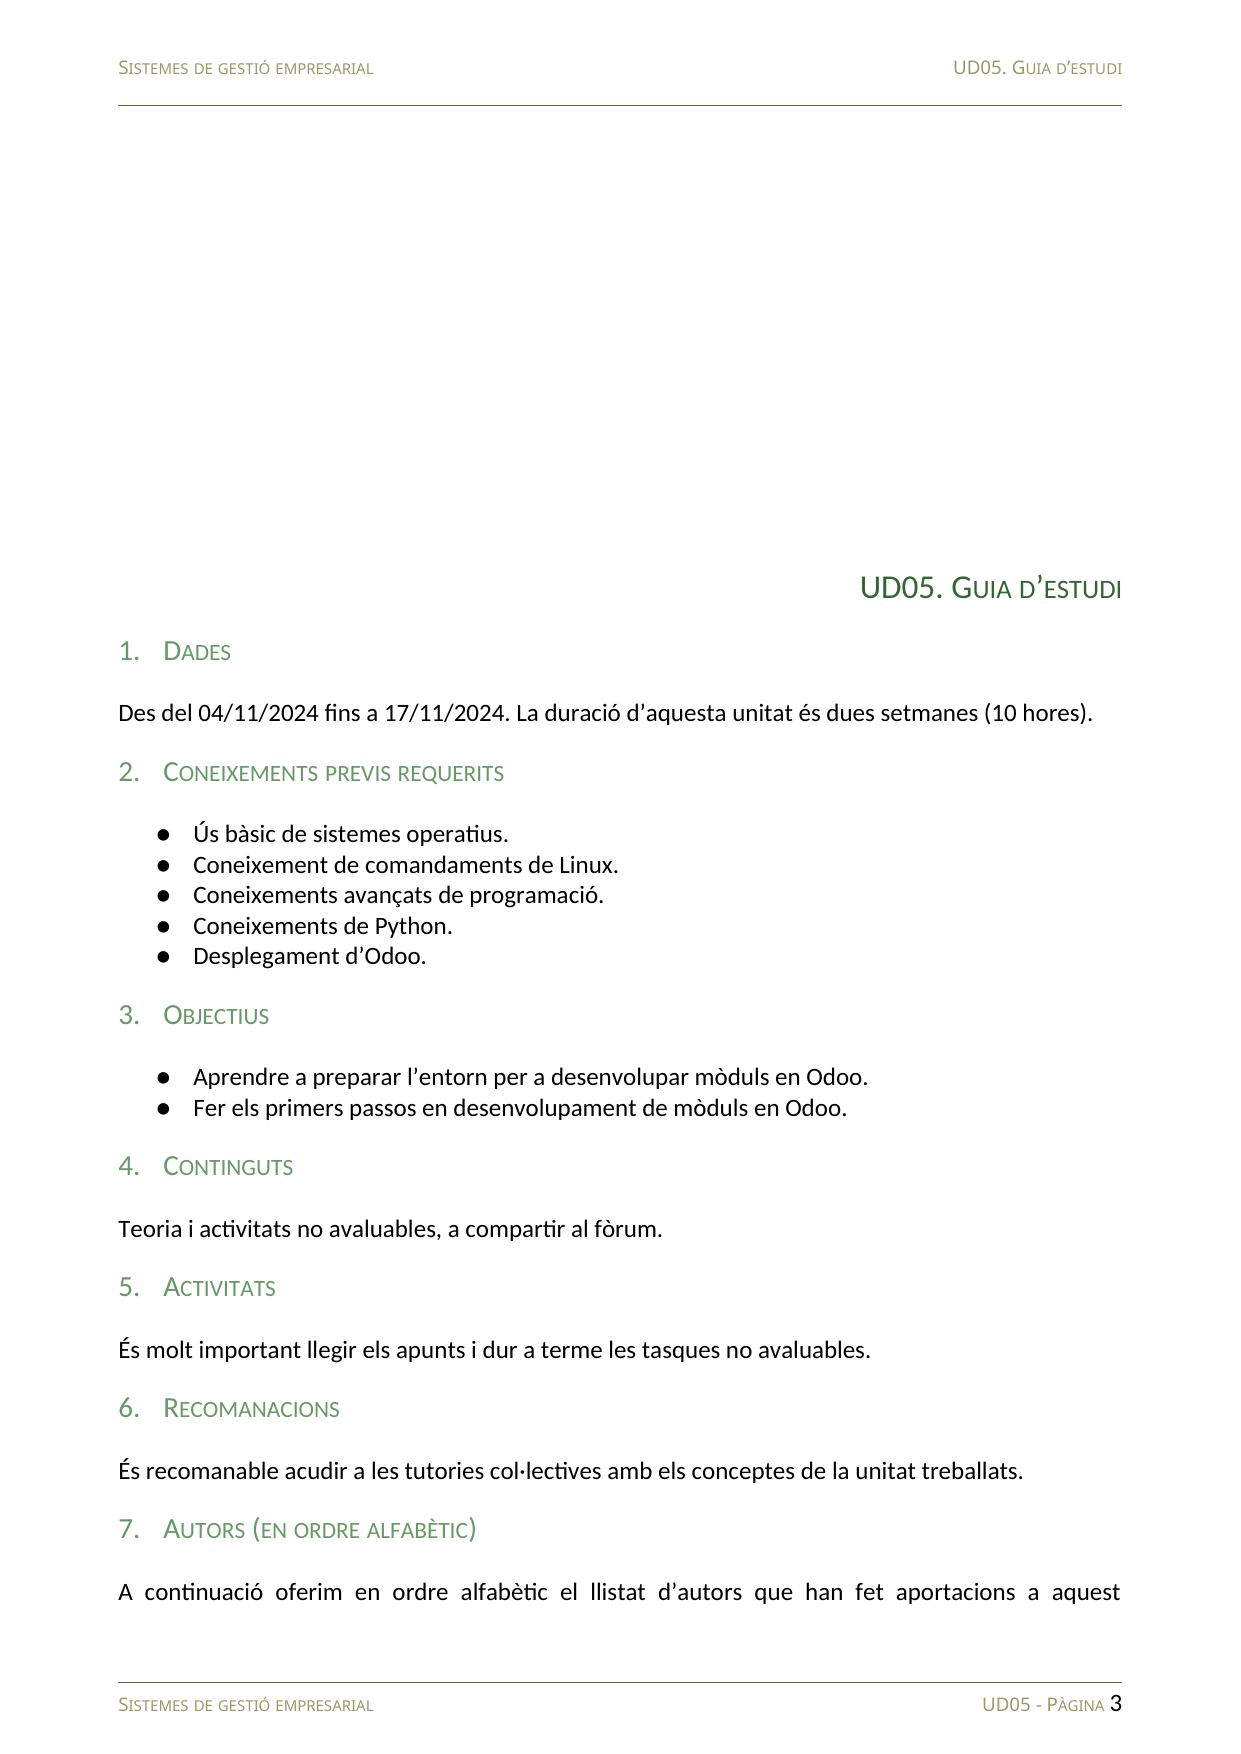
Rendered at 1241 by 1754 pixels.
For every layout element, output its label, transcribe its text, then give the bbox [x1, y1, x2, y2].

subtitle Continguts [118, 1147, 1122, 1183]
list Aprendre a preparar l’entorn per a desenvolupar mòduls en Odoo. [156, 1061, 1122, 1092]
text És recomanable acudir a les tutories col·lectives amb els conceptes de la unitat treballats. [118, 1455, 1122, 1486]
list Ús bàsic de sistemes operatius. [156, 818, 1122, 849]
text UD05. Guia d’estudi [118, 566, 1122, 607]
subtitle Activitats [118, 1268, 1122, 1304]
text És molt important llegir els apunts i dur a terme les tasques no avaluables. [118, 1334, 1122, 1364]
list Desplegament d’Odoo. [156, 940, 1122, 971]
subtitle Recomanacions [118, 1389, 1122, 1425]
text Teoria i activitats no avaluables, a compartir al fòrum. [118, 1213, 1122, 1243]
subtitle Dades [118, 632, 1122, 667]
subtitle Autors (en ordre alfabètic) [118, 1510, 1122, 1546]
subtitle Objectius [118, 996, 1122, 1031]
text A continuació oferim en ordre alfabètic el llistat d’autors que han fet aportacions a aquest [118, 1576, 1122, 1607]
text Des del 04/11/2024 fins a 17/11/2024. La duració d’aquesta unitat és dues setmanes (10 hores). [118, 697, 1122, 728]
list Coneixements avançats de programació. [156, 879, 1122, 910]
list Fer els primers passos en desenvolupament de mòduls en Odoo. [156, 1092, 1122, 1122]
subtitle Coneixements previs requerits [118, 753, 1122, 788]
list Coneixements de Python. [156, 910, 1122, 940]
list Coneixement de comandaments de Linux. [156, 849, 1122, 879]
